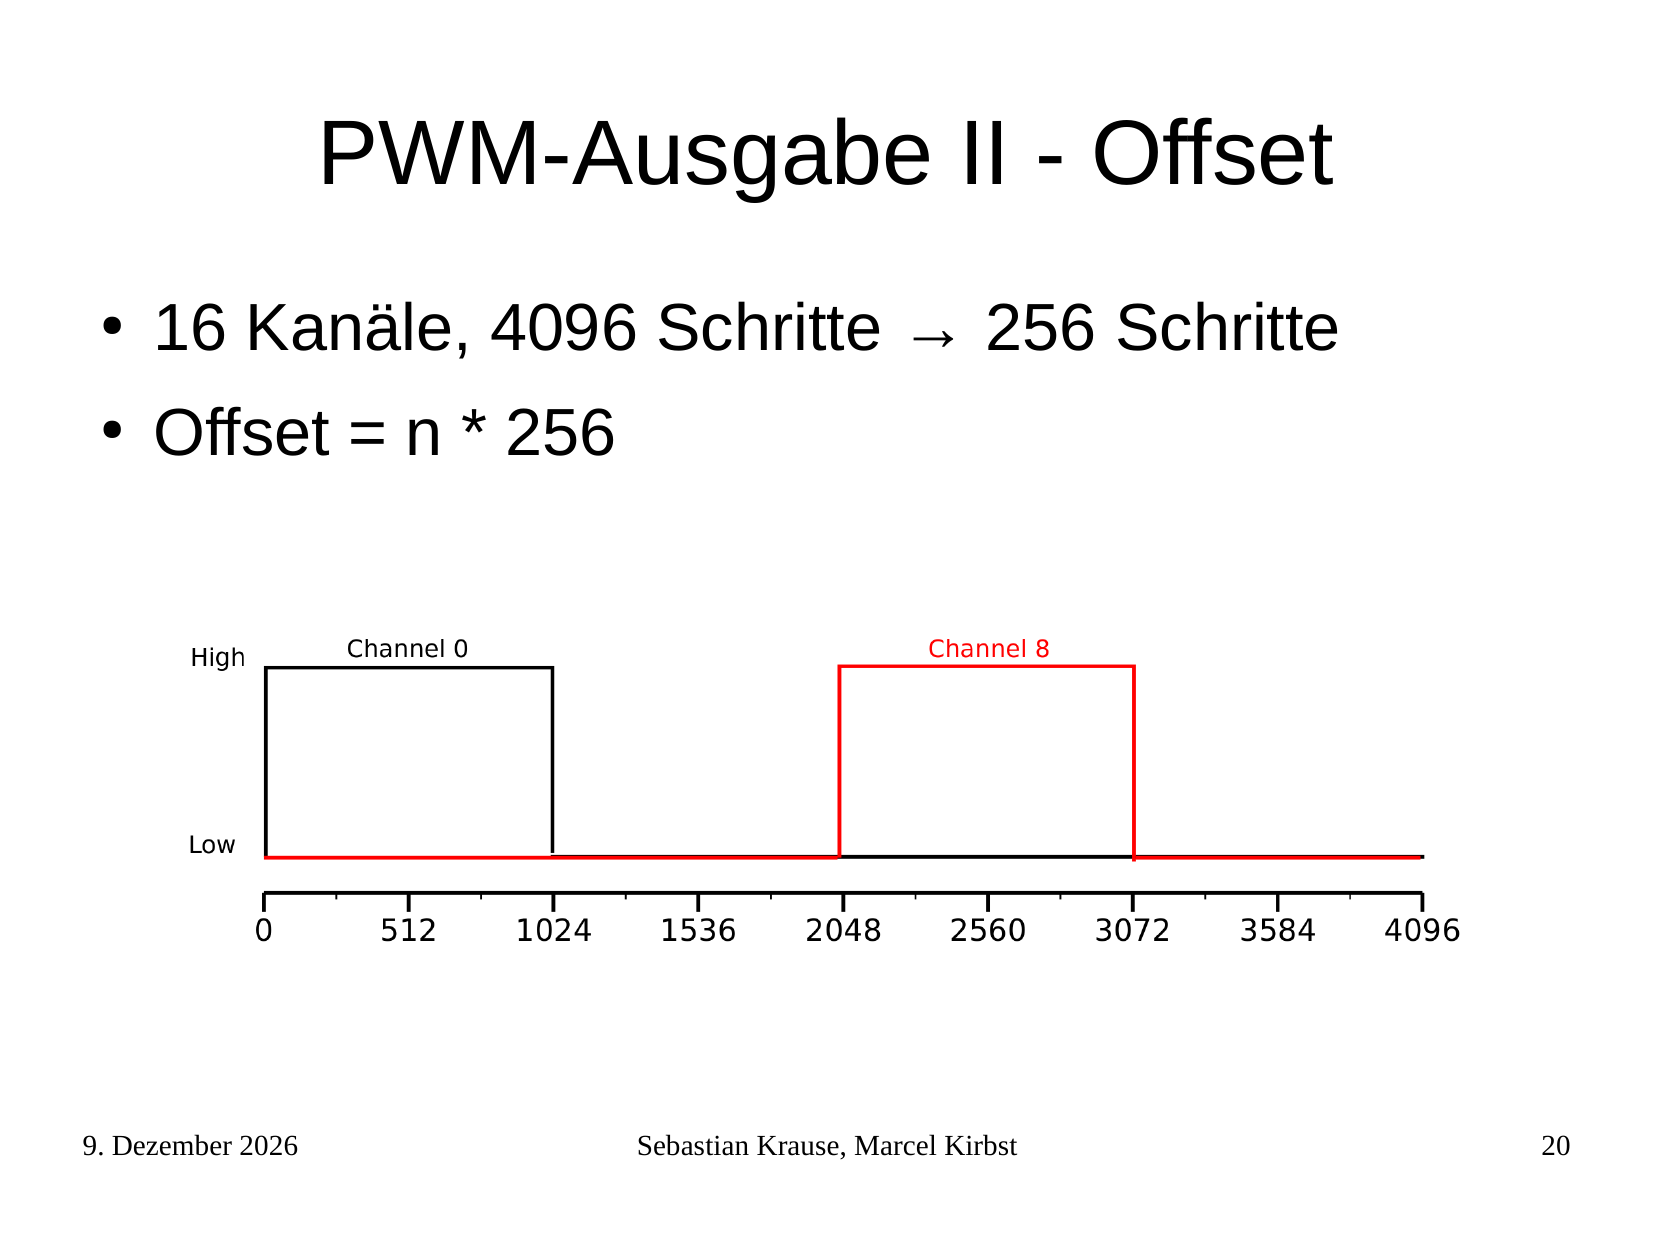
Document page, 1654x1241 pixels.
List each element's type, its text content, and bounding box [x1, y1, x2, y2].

title PWM-Ausgabe II - Offset [82, 49, 1571, 257]
picture [188, 634, 1489, 951]
list 16 Kanäle, 4096 Schritte → 256 Schritte Offset = n * 256 [82, 290, 1538, 508]
